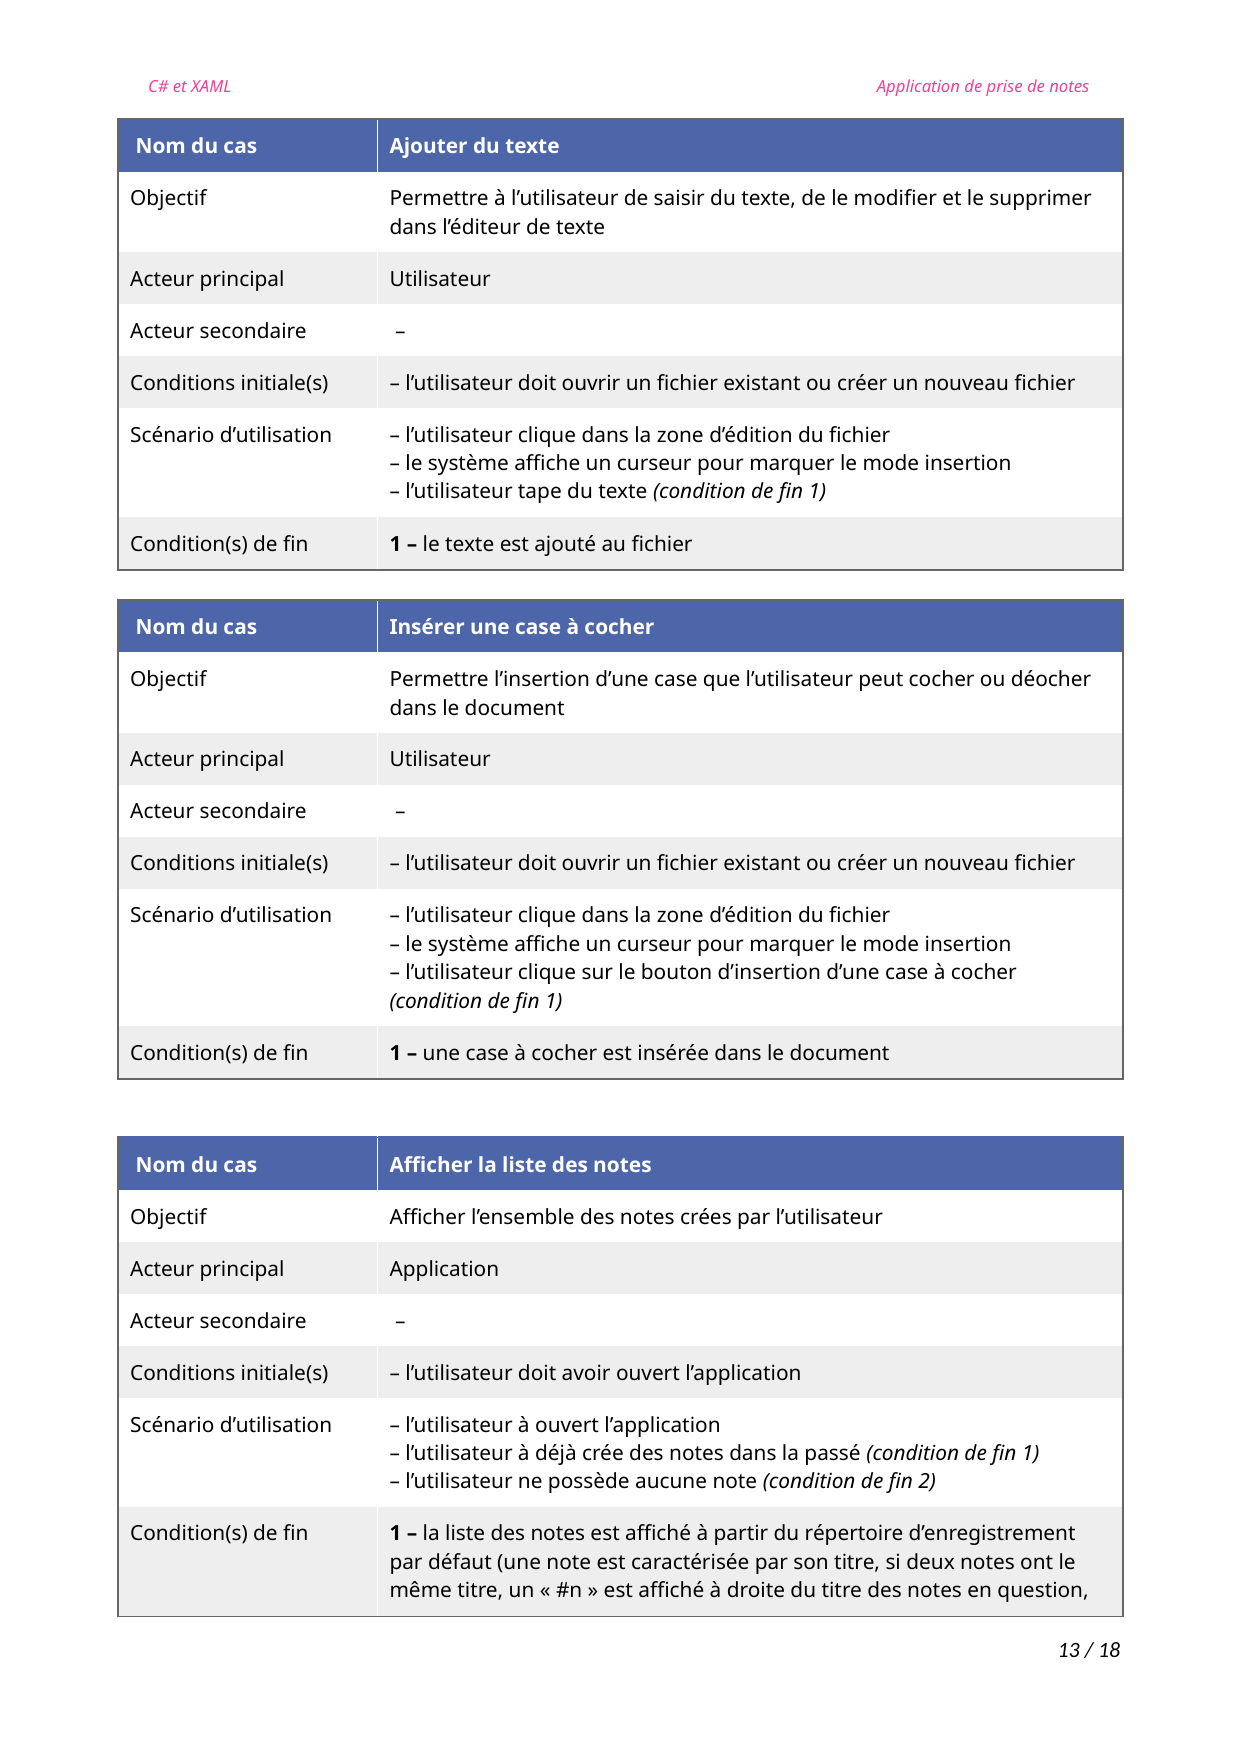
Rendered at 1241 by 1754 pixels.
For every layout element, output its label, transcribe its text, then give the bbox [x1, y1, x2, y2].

table_cell Conditions initiale(s) [119, 837, 377, 889]
table_cell Scénario d’utilisation [119, 889, 377, 1026]
table_cell Objectif [119, 653, 377, 733]
table_header Nom du cas [119, 1138, 377, 1190]
table_cell – l’utilisateur doit ouvrir un fichier existant ou créer un nouveau fichier [378, 837, 1122, 889]
table_cell – [378, 785, 1122, 837]
table_cell Objectif [119, 1190, 377, 1242]
table_cell – l’utilisateur doit avoir ouvert l’application [378, 1346, 1122, 1398]
table_header Nom du cas [119, 601, 377, 652]
table_header Afficher la liste des notes [378, 1138, 1122, 1190]
table_cell – [378, 1294, 1122, 1346]
table_cell Acteur secondaire [119, 785, 377, 837]
table_header Ajouter du texte [378, 120, 1122, 172]
table_cell – l’utilisateur doit ouvrir un fichier existant ou créer un nouveau fichier [378, 356, 1122, 408]
table_cell Conditions initiale(s) [119, 1346, 377, 1398]
table_cell 1 – le texte est ajouté au fichier [378, 517, 1122, 569]
table_cell – l’utilisateur clique dans la zone d’édition du fichier – le système affiche un curseur pour marquer le mode insertion – l’utilisateur clique sur le bouton d’insertion d’une case à cocher (condition de fin 1) [378, 889, 1122, 1026]
table_cell Acteur secondaire [119, 304, 377, 356]
table_cell 1 – une case à cocher est insérée dans le document [378, 1026, 1122, 1078]
table_header Insérer une case à cocher [378, 601, 1122, 652]
table_cell Conditions initiale(s) [119, 356, 377, 408]
table_cell Scénario d’utilisation [119, 408, 377, 517]
table_cell 1 – la liste des notes est affiché à partir du répertoire d’enregistrement par défaut (une note est caractérisée par son titre, si deux notes ont le même titre, un « #n » est affiché à droite du titre des notes en question, [378, 1507, 1122, 1616]
table_cell Afficher l’ensemble des notes crées par l’utilisateur [378, 1190, 1122, 1242]
table_cell – l’utilisateur à ouvert l’application – l’utilisateur à déjà crée des notes dans la passé (condition de fin 1) – l’utilisateur ne possède aucune note (condition de fin 2) [378, 1398, 1122, 1507]
table_cell Permettre l’insertion d’une case que l’utilisateur peut cocher ou déocher dans le document [378, 653, 1122, 733]
table_cell Scénario d’utilisation [119, 1398, 377, 1507]
table_cell Acteur principal [119, 252, 377, 304]
table_cell Application [378, 1242, 1122, 1294]
table_cell Acteur principal [119, 733, 377, 785]
table_cell Acteur secondaire [119, 1294, 377, 1346]
table_cell Condition(s) de fin [119, 517, 377, 569]
table_cell Condition(s) de fin [119, 1026, 377, 1078]
table_cell – l’utilisateur clique dans la zone d’édition du fichier – le système affiche un curseur pour marquer le mode insertion – l’utilisateur tape du texte (condition de fin 1) [378, 408, 1122, 517]
table_cell Condition(s) de fin [119, 1507, 377, 1616]
table_header Nom du cas [119, 120, 377, 172]
table_cell – [378, 304, 1122, 356]
table_cell Permettre à l’utilisateur de saisir du texte, de le modifier et le supprimer dans l’éditeur de texte [378, 172, 1122, 252]
table_cell Utilisateur [378, 733, 1122, 785]
table_cell Acteur principal [119, 1242, 377, 1294]
table_cell Objectif [119, 172, 377, 252]
table_cell Utilisateur [378, 252, 1122, 304]
